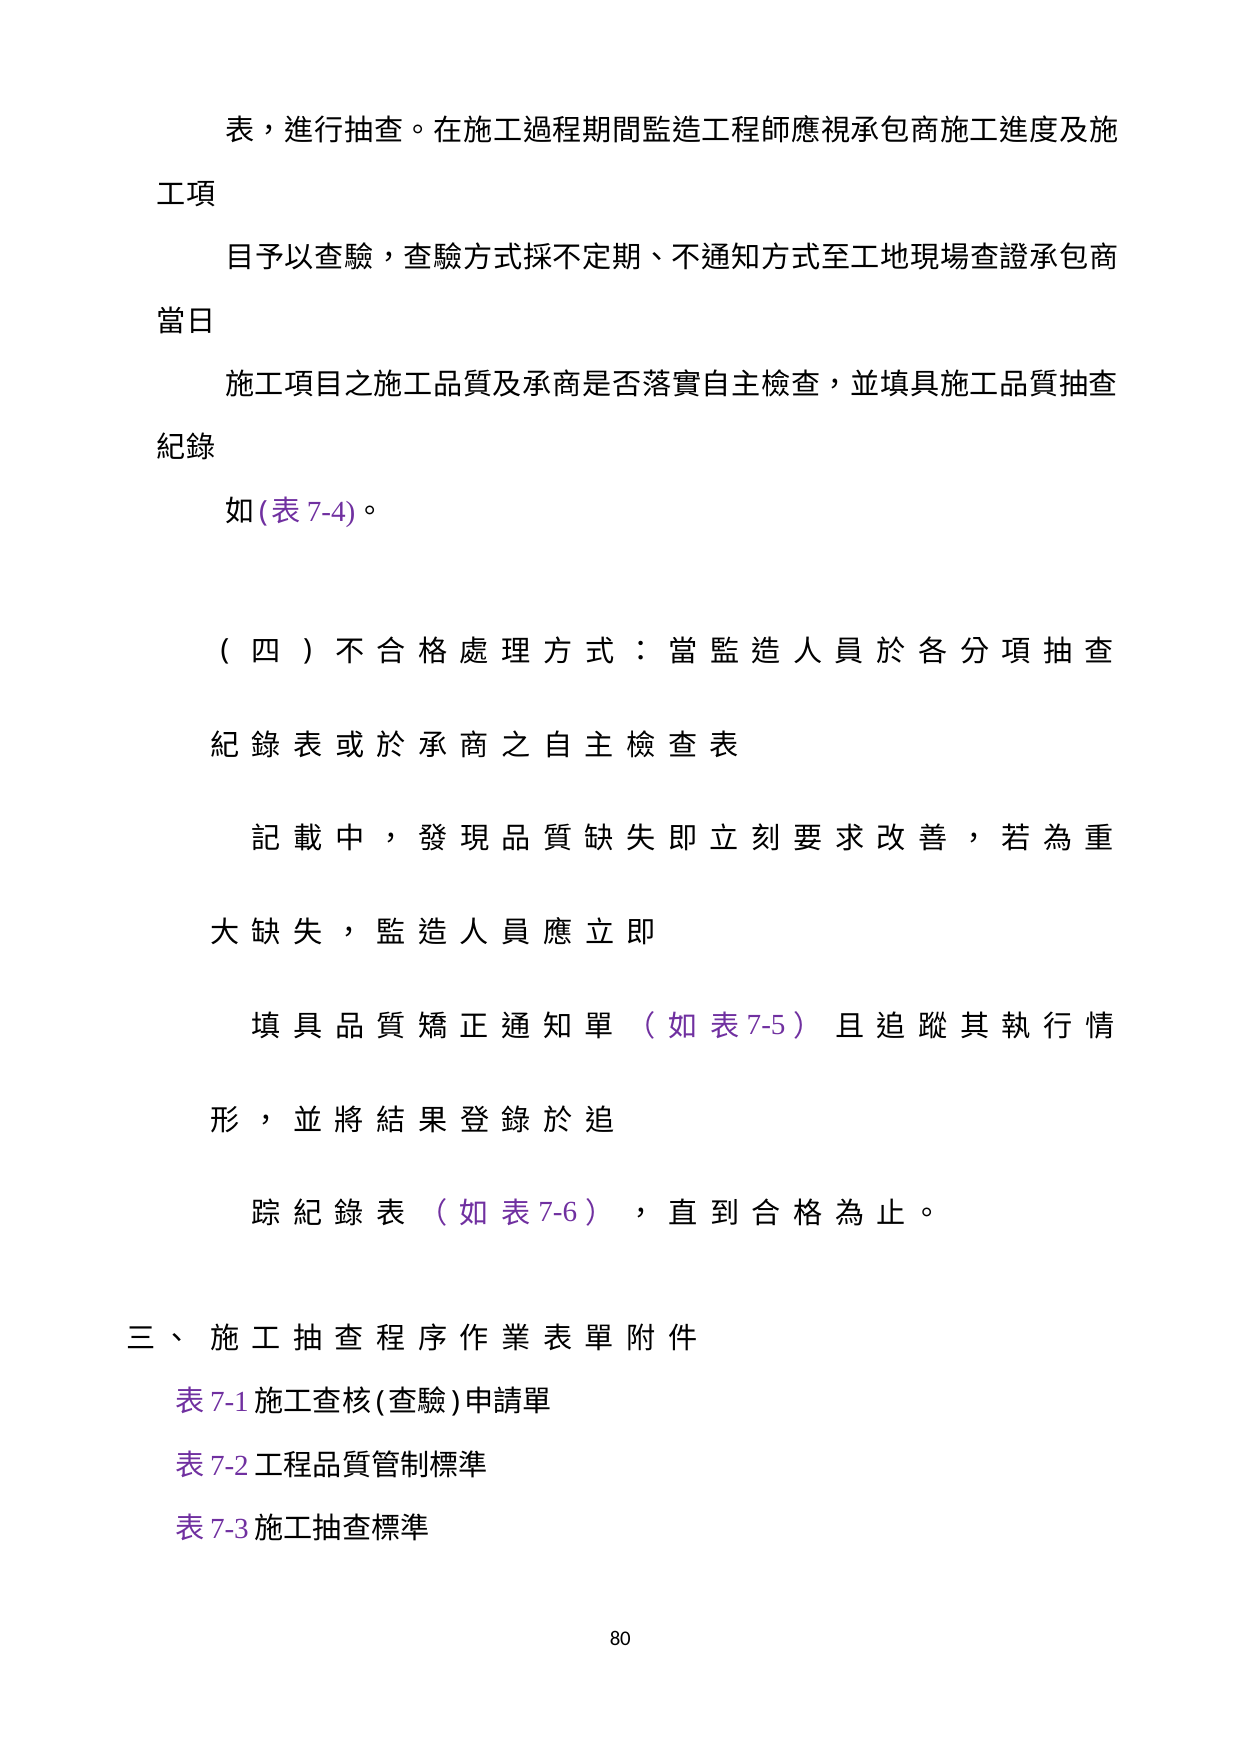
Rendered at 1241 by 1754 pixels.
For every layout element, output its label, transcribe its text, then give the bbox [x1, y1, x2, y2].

text 踪紀錄表（如表7-6），直到合格為止。 [179, 1169, 1120, 1232]
text 如(表7-4)。 [157, 487, 1120, 530]
text 填具品質矯正通知單（如表7-5）且追蹤其執行情形，並將結果登錄於追 [179, 982, 1120, 1138]
text 目予以查驗，查驗方式採不定期、不通知方式至工地現場查證承包商當日 [157, 234, 1120, 339]
text 表7-2工程品質管制標準 [120, 1442, 1120, 1484]
text 表，進行抽查。在施工過程期間監造工程師應視承包商施工進度及施工項 [157, 107, 1120, 213]
text 表7-1施工查核(查驗)申請單 [120, 1378, 1120, 1420]
text (四)不合格處理方式：當監造人員於各分項抽查紀錄表或於承商之自主檢查表 [179, 607, 1120, 763]
text 表7-3施工抽查標準 [120, 1505, 1120, 1547]
text 施工項目之施工品質及承商是否落實自主檢查，並填具施工品質抽查紀錄 [157, 361, 1120, 466]
text 三、施工抽查程序作業表單附件 [120, 1294, 1120, 1357]
text 記載中，發現品質缺失即立刻要求改善，若為重大缺失，監造人員應立即 [179, 794, 1120, 951]
